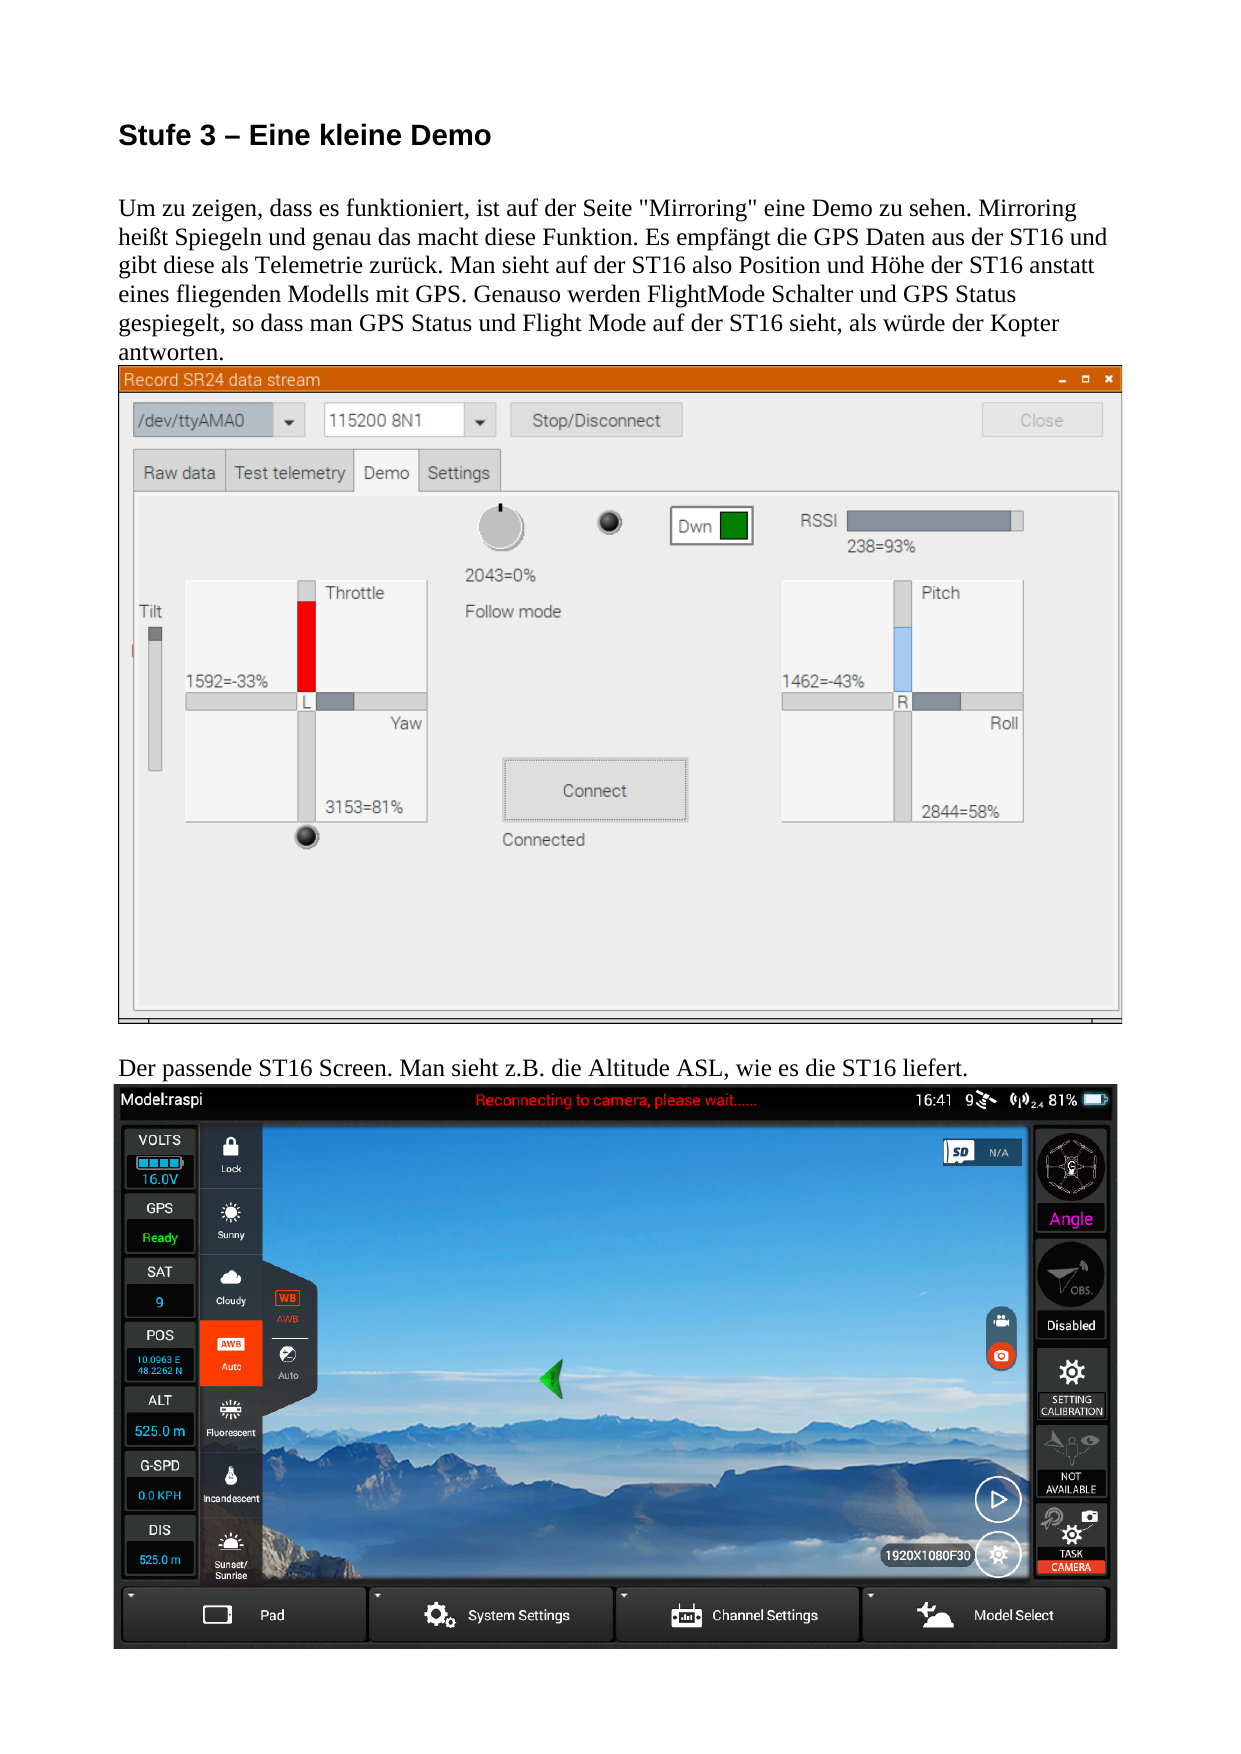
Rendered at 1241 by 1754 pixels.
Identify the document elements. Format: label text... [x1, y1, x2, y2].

text Der passende ST16 Screen. Man sieht z.B. die Altitude ASL, wie es die ST16 liefert. [118, 1053, 1122, 1082]
subtitle Stufe 3 – Eine kleine Demo [118, 118, 1122, 152]
text Um zu zeigen, dass es funktioniert, ist auf der Seite "Mirroring" eine Demo zu sehen. Mirroring heißt Spiegeln und genau das macht diese Funktion. Es empfängt die GPS Daten aus der ST16 und gibt diese als Telemetrie zurück. Man sieht auf der ST16 also Position und Höhe der ST16 anstatt eines fliegenden Modells mit GPS. Genauso werden FlightMode Schalter und GPS Status gespiegelt, so dass man GPS Status und Flight Mode auf der ST16 sieht, als würde der Kopter antworten. [118, 193, 1122, 365]
picture [118, 365, 1123, 1024]
picture [113, 1084, 1118, 1649]
